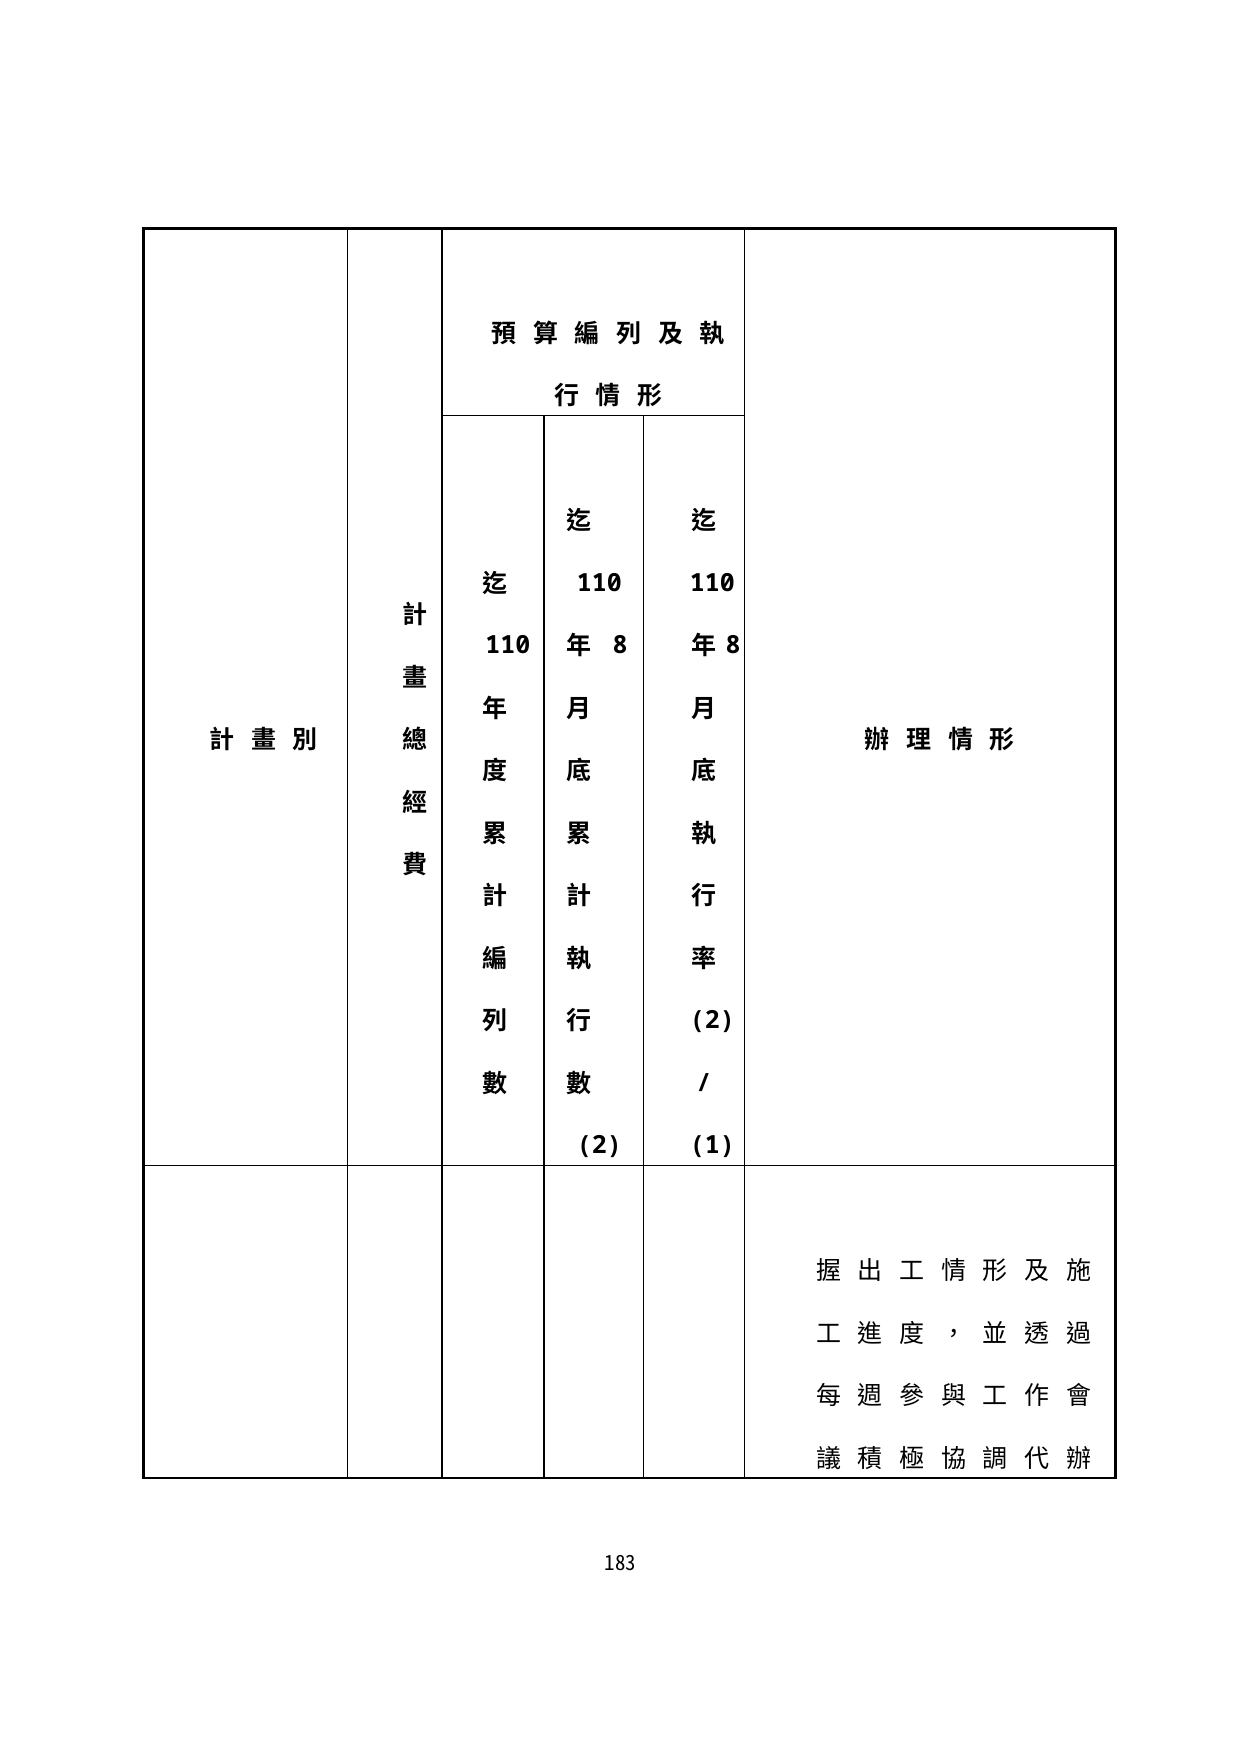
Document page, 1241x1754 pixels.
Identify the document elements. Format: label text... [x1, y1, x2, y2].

table_cell [443, 1166, 543, 1477]
table_header 辦理情形 [745, 230, 1114, 1165]
table_header 計畫 總經費 [348, 230, 441, 1165]
table_cell 迄110年度累計編列數 [443, 416, 543, 1165]
table_cell [545, 1166, 643, 1477]
table_cell [348, 1166, 441, 1477]
table_cell 迄110年8月底執行率(2)/(1) [644, 416, 744, 1165]
table_header 計畫別 [145, 230, 347, 1165]
table_cell 握出工情形及施工進度，並透過每週參與工作會議積極協調代辦 [745, 1166, 1114, 1477]
table_header 預算編列及執行情形 [443, 230, 744, 415]
table_cell [644, 1166, 744, 1477]
table_cell [145, 1166, 347, 1477]
table_cell 迄110年8月底累計執行數(2) [545, 416, 643, 1165]
